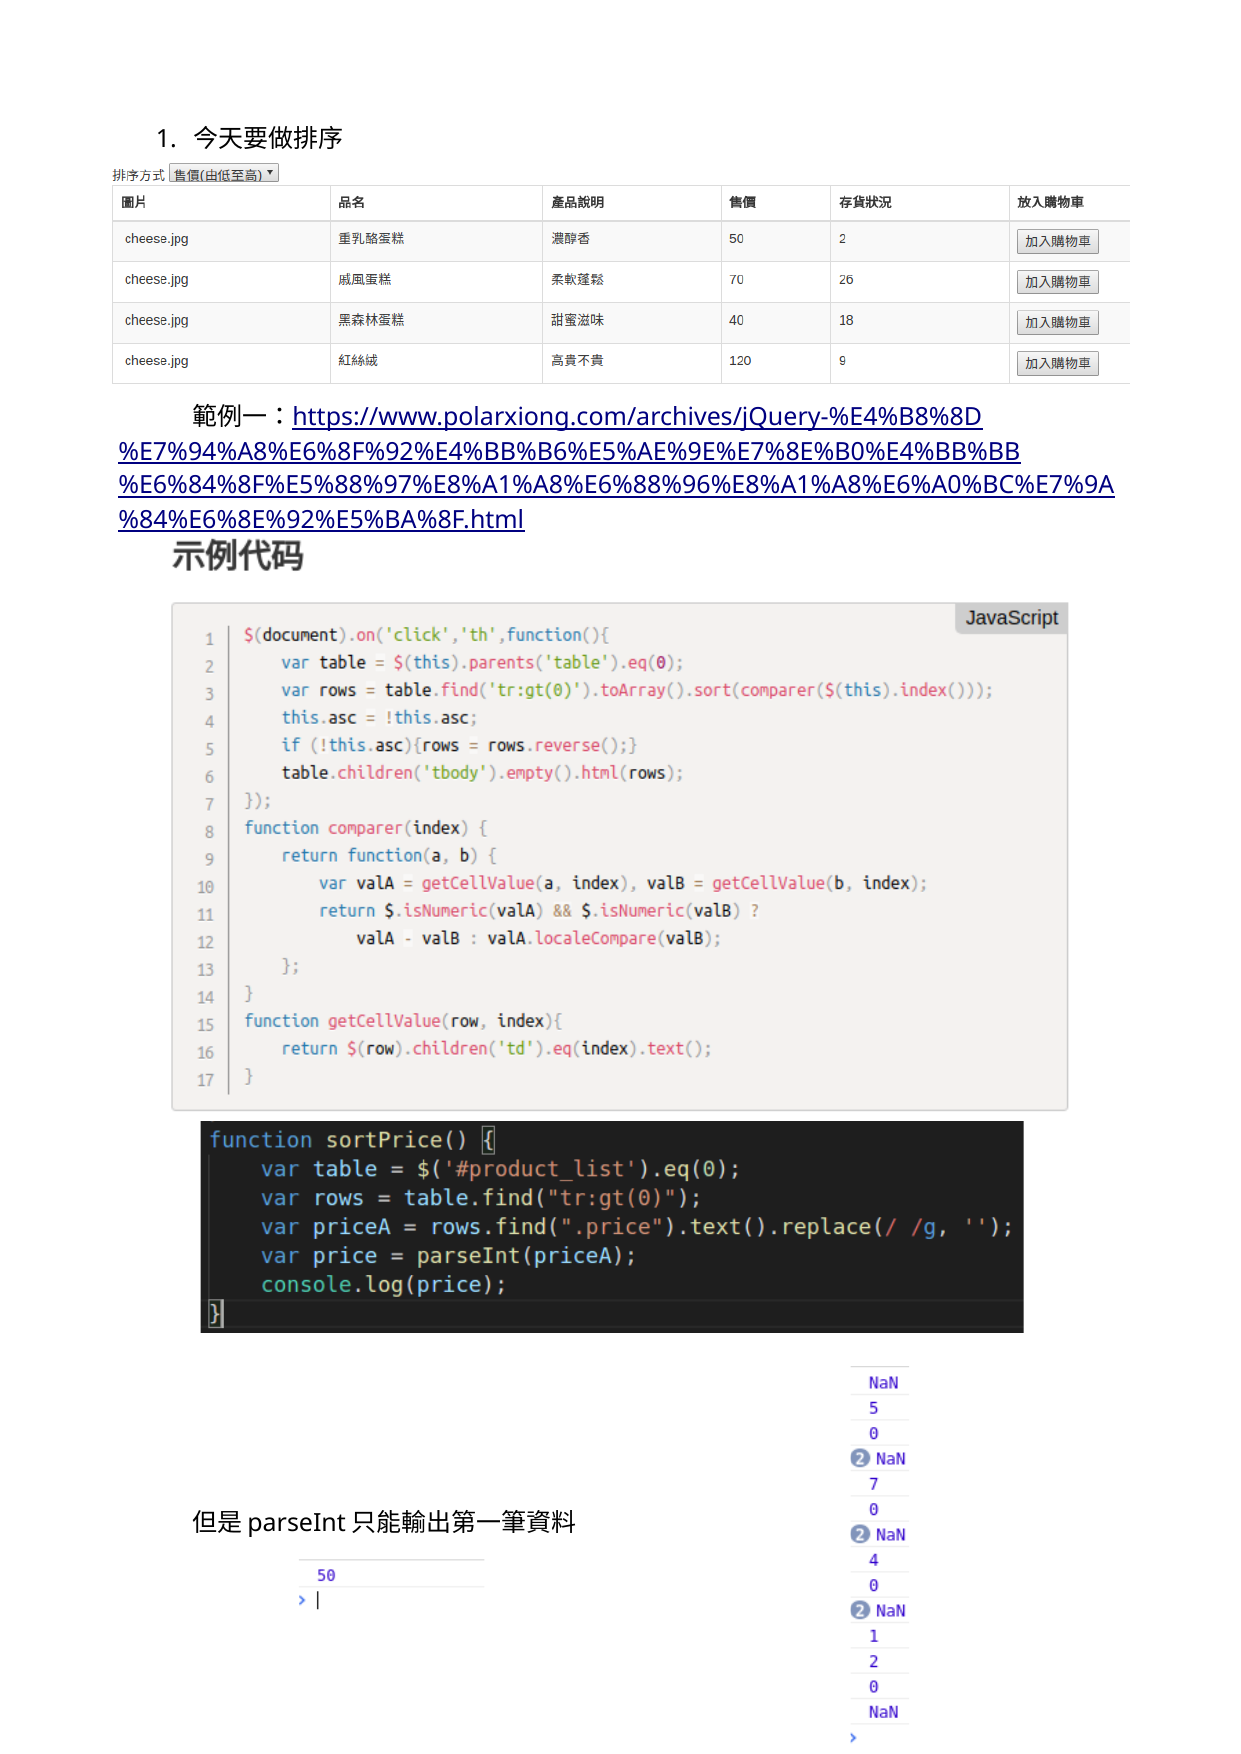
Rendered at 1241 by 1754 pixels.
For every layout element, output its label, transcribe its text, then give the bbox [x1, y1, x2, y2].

picture [298, 1558, 485, 1635]
text [910, 1503, 1122, 1539]
picture [110, 154, 1130, 397]
picture [850, 1366, 910, 1754]
text 但是parseInt只能輸出第一筆資料 [118, 1503, 850, 1539]
list 今天要做排序 [156, 118, 1122, 154]
text 範例一：https://www.polarxiong.com/archives/jQuery-%E4%B8%8D%E7%94%A8%E6%8F%92%E4%BB%B6%E5%AE%9E%E7%8E%B0%E4%BB%BB%E6%84%8F%E5%88%97%E8%A1%A8%E6%88%96%E8%A1%A8%E6%A0%BC%E7%9A%84%E6%8E%92%E5%BA%8F.html [118, 397, 1122, 535]
picture [167, 535, 1074, 1114]
picture [200, 1121, 1024, 1333]
